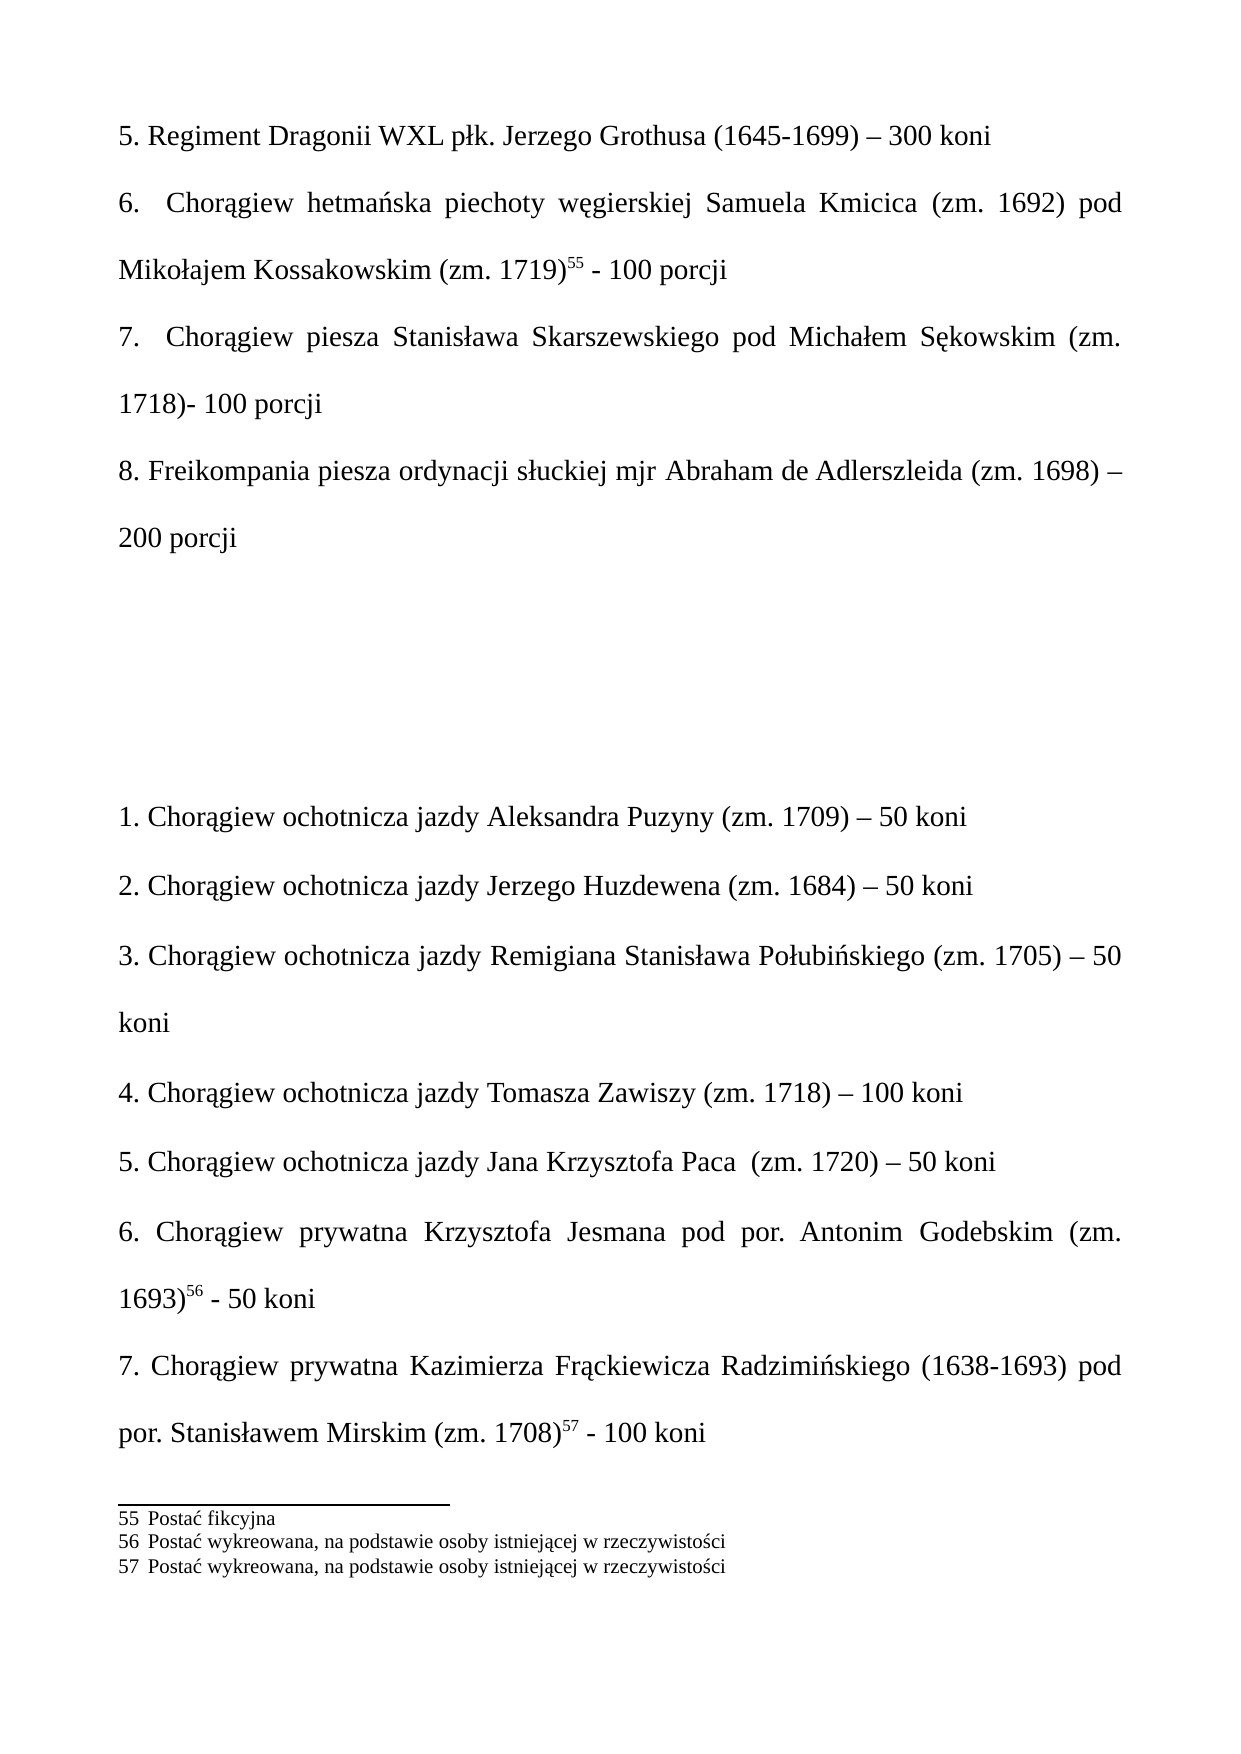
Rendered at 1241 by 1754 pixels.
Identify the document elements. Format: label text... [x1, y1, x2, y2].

text 7. Chorągiew prywatna Kazimierza Frąckiewicza Radzimińskiego (1638-1693) pod por. Stanisławem Mirskim (zm. 1708) - 100 koni [118, 1348, 1122, 1449]
text 6. Chorągiew prywatna Krzysztofa Jesmana pod por. Antonim Godebskim (zm. 1693) - 50 koni [118, 1214, 1122, 1314]
text Postać wykreowana, na podstawie osoby istniejącej w rzeczywistości [118, 1553, 1122, 1578]
text 2. Chorągiew ochotnicza jazdy Jerzego Huzdewena (zm. 1684) – 50 koni [118, 868, 1122, 902]
text 7. Chorągiew piesza Stanisława Skarszewskiego pod Michałem Sękowskim (zm. 1718)- 100 porcji [118, 319, 1122, 420]
text 1. Chorągiew ochotnicza jazdy Aleksandra Puzyny (zm. 1709) – 50 koni [118, 799, 1122, 832]
text Postać fikcyjna [118, 1505, 1122, 1529]
text 5. Chorągiew ochotnicza jazdy Jana Krzysztofa Paca (zm. 1720) – 50 koni [118, 1144, 1122, 1178]
text 4. Chorągiew ochotnicza jazdy Tomasza Zawiszy (zm. 1718) – 100 koni [118, 1075, 1122, 1108]
text 5. Regiment Dragonii WXL płk. Jerzego Grothusa (1645-1699) – 300 koni [118, 118, 1122, 152]
text Postać wykreowana, na podstawie osoby istniejącej w rzeczywistości [118, 1529, 1122, 1553]
text 8. Freikompania piesza ordynacji słuckiej mjr Abraham de Adlerszleida (zm. 1698) – 200 porcji [118, 453, 1122, 554]
text 3. Chorągiew ochotnicza jazdy Remigiana Stanisława Połubińskiego (zm. 1705) – 50 koni [118, 938, 1122, 1039]
text 6. Chorągiew hetmańska piechoty węgierskiej Samuela Kmicica (zm. 1692) pod Mikołajem Kossakowskim (zm. 1719) - 100 porcji [118, 185, 1122, 286]
